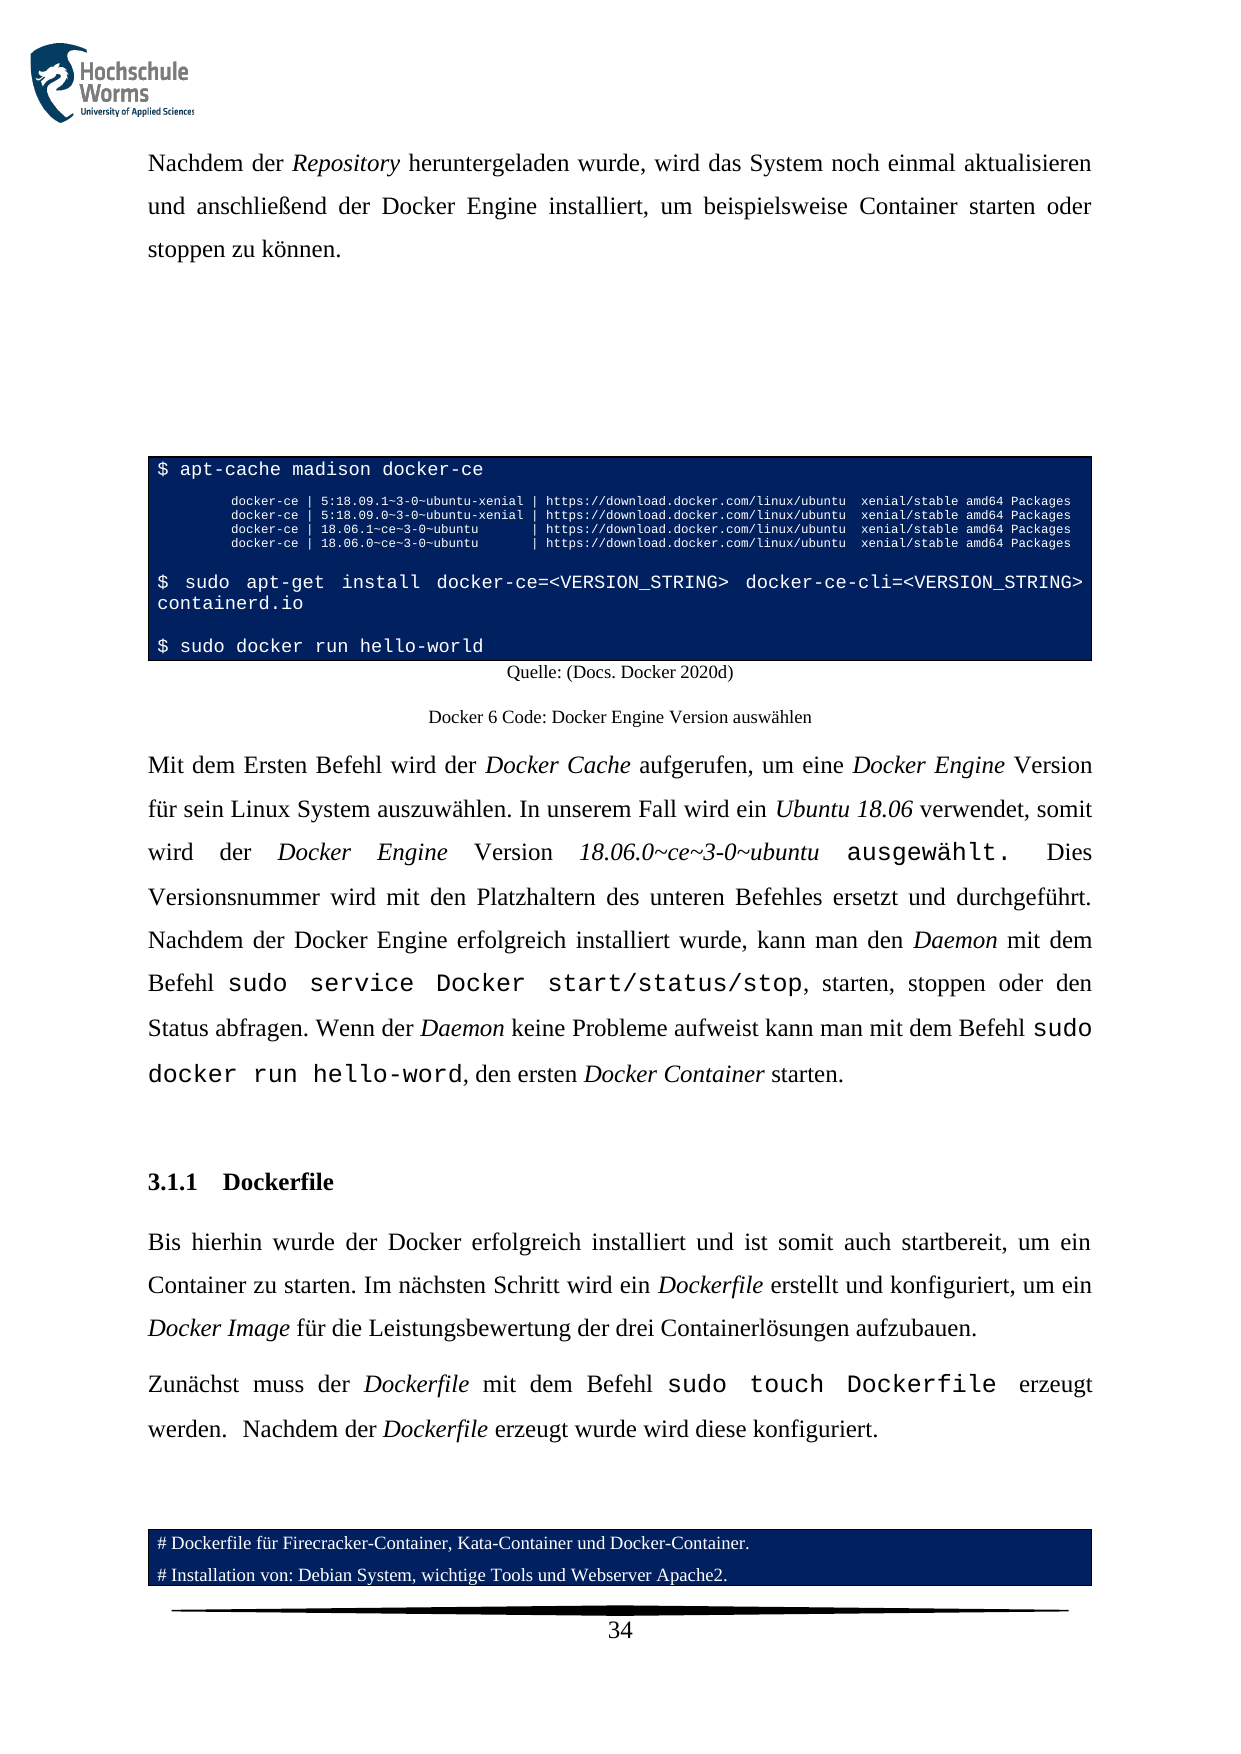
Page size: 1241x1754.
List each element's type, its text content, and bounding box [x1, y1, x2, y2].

subtitle Dockerfile [148, 1167, 1092, 1196]
text Docker 6 Code: Docker Engine Version auswählen [148, 706, 1092, 727]
text docker-ce | 5:18.09.1~3-0~ubuntu-xenial | https://download.docker.com/linux/ubuntu xenial/stable amd64 Packages [149, 492, 1091, 506]
text # Dockerfile für Firecracker-Container, Kata-Container und Docker-Container. [149, 1530, 1091, 1553]
text Nachdem der Repository heruntergeladen wurde, wird das System noch einmal aktualisieren und anschließend der Docker Engine installiert, um beispielsweise Container starten oder stoppen zu können. [148, 148, 1092, 263]
text Quelle: (Docs. Docker 2020d) [148, 661, 1092, 683]
text docker-ce | 5:18.09.0~3-0~ubuntu-xenial | https://download.docker.com/linux/ubuntu xenial/stable amd64 Packages [149, 506, 1091, 520]
text $ sudo apt-get install docker-ce=<VERSION_STRING> docker-ce-cli=<VERSION_STRING> containerd.io [149, 570, 1091, 612]
text docker-ce | 18.06.1~ce~3-0~ubuntu | https://download.docker.com/linux/ubuntu xenial/stable amd64 Packages [149, 520, 1091, 534]
text Bis hierhin wurde der Docker erfolgreich installiert und ist somit auch startbereit, um ein Container zu starten. Im nächsten Schritt wird ein Dockerfile erstellt und konfiguriert, um ein Docker Image für die Leistungsbewertung der drei Containerlösungen aufzubauen. [148, 1227, 1092, 1342]
text # Installation von: Debian System, wichtige Tools und Webserver Apache2. [149, 1561, 1091, 1585]
text $ apt-cache madison docker-ce [149, 458, 1091, 478]
text Zunächst muss der Dockerfile mit dem Befehl sudo touch Dockerfile erzeugt werden. Nachdem der Dockerfile erzeugt wurde wird diese konfiguriert. [148, 1369, 1092, 1445]
text $ sudo docker run hello-world [149, 633, 1091, 660]
text docker-ce | 18.06.0~ce~3-0~ubuntu | https://download.docker.com/linux/ubuntu xenial/stable amd64 Packages [149, 534, 1091, 548]
text Mit dem Ersten Befehl wird der Docker Cache aufgerufen, um eine Docker Engine Version für sein Linux System auszuwählen. In unserem Fall wird ein Ubuntu 18.06 verwendet, somit wird der Docker Engine Version 18.06.0~ce~3-0~ubuntu ausgewählt. Dies Versionsnummer wird mit den Platzhaltern des unteren Befehles ersetzt und durchgeführt. Nachdem der Docker Engine erfolgreich installiert wurde, kann man den Daemon mit dem Befehl sudo service Docker start/status/stop, starten, stoppen oder den Status abfragen. Wenn der Daemon keine Probleme aufweist kann man mit dem Befehl sudo docker run hello-word, den ersten Docker Container starten. [148, 751, 1092, 1089]
